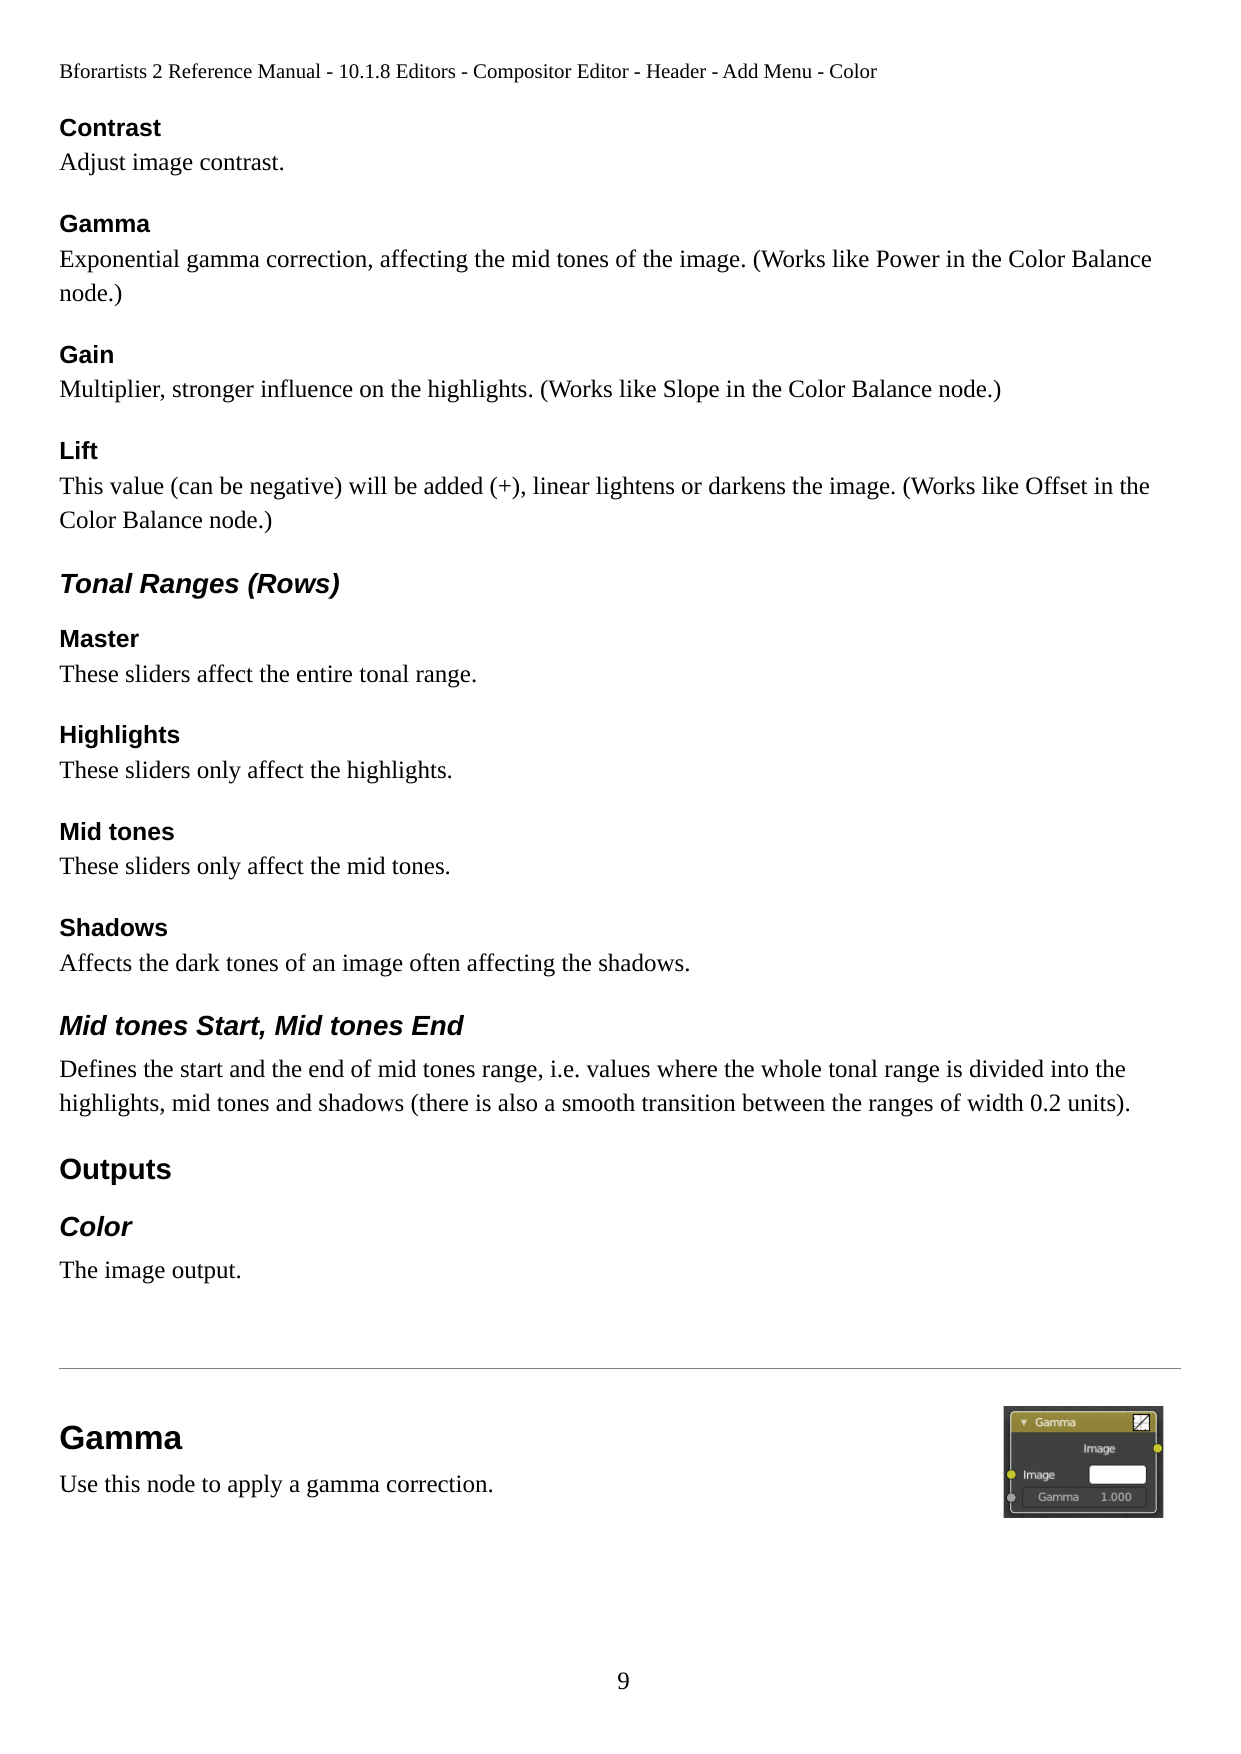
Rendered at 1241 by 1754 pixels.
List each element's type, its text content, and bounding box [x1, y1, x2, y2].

subtitle Lift [59, 436, 1181, 465]
subtitle Mid tones [59, 817, 1181, 845]
subtitle Tonal Ranges (Rows) [59, 567, 1181, 599]
text These sliders only affect the mid tones. [59, 851, 1181, 880]
subtitle Gamma [59, 1418, 1003, 1457]
subtitle Gain [59, 340, 1181, 368]
text Adjust image contrast. [59, 147, 1181, 176]
text Multiplier, stronger influence on the highlights. (Works like Slope in the Color Balance node.) [59, 374, 1181, 403]
subtitle Contrast [59, 113, 1181, 141]
subtitle Outputs [59, 1152, 1181, 1186]
picture [1003, 1406, 1164, 1518]
text The image output. [59, 1255, 1181, 1284]
subtitle [1164, 1418, 1181, 1457]
subtitle Highlights [59, 720, 1181, 749]
text These sliders affect the entire tonal range. [59, 659, 1181, 687]
subtitle Shadows [59, 913, 1181, 941]
subtitle Master [59, 624, 1181, 652]
subtitle Mid tones Start, Mid tones End [59, 1009, 1181, 1041]
text These sliders only affect the highlights. [59, 755, 1181, 784]
text Exponential gamma correction, affecting the mid tones of the image. (Works like Power in the Color Balance node.) [59, 244, 1181, 307]
subtitle Color [59, 1211, 1181, 1242]
text Use this node to apply a gamma correction. [59, 1469, 1003, 1498]
text Defines the start and the end of mid tones range, i.e. values where the whole tonal range is divided into the highlights, mid tones and shadows (there is also a smooth transition between the ranges of width 0.2 units). [59, 1054, 1181, 1117]
subtitle Gamma [59, 209, 1181, 237]
text Affects the dark tones of an image often affecting the shadows. [59, 948, 1181, 976]
text This value (can be negative) will be added (+), linear lightens or darkens the image. (Works like Offset in the Color Balance node.) [59, 471, 1181, 534]
